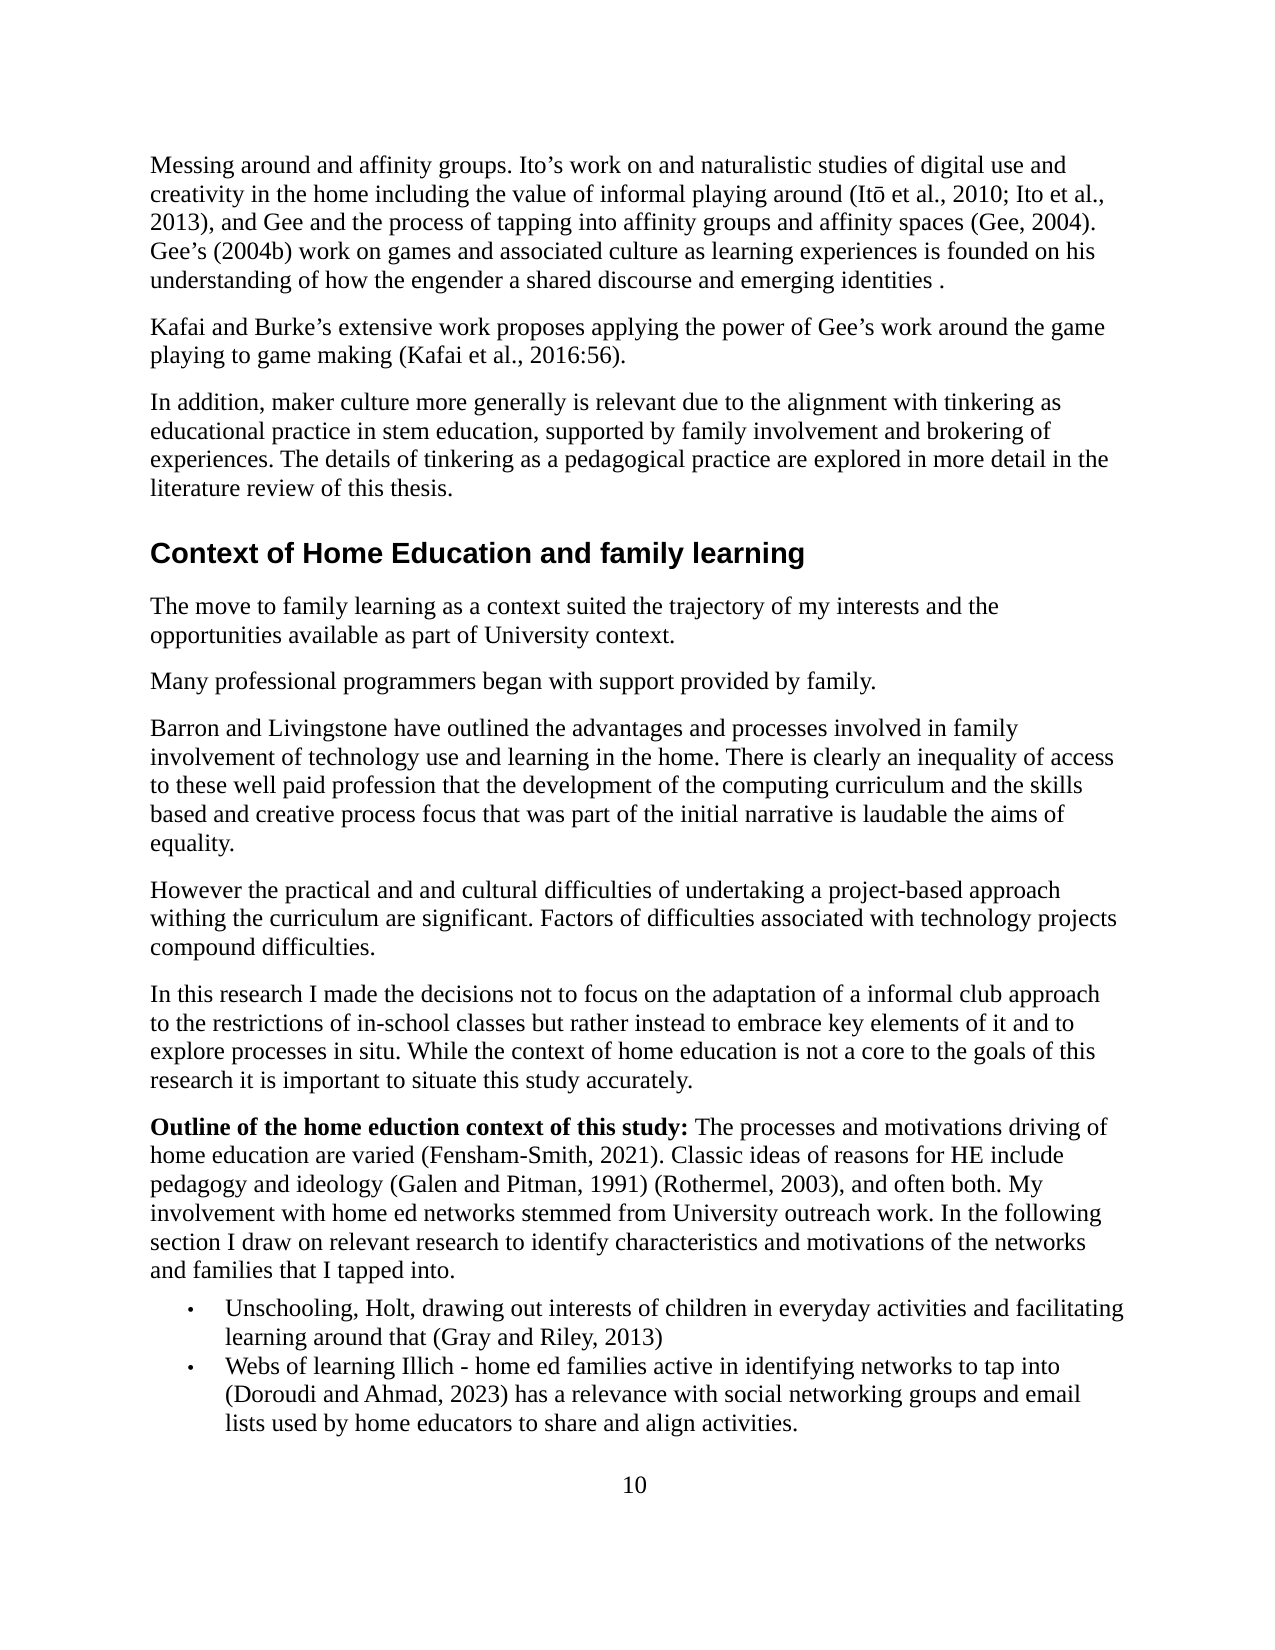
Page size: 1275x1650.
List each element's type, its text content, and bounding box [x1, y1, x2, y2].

list Unschooling, Holt, drawing out interests of children in everyday activities and facilitating learning around that (Gray and Riley, 2013) [187, 1293, 1125, 1351]
text Messing around and affinity groups. Ito’s work on and naturalistic studies of digital use and creativity in the home including the value of informal playing around (Itō et al., 2010; Ito et al., 2013), and Gee and the process of tapping into affinity groups and affinity spaces (Gee, 2004). Gee’s (2004b) work on games and associated culture as learning experiences is founded on his understanding of how the engender a shared discourse and emerging identities . [150, 150, 1125, 294]
text Outline of the home eduction context of this study: The processes and motivations driving of home education are varied (Fensham-Smith, 2021). Classic ideas of reasons for HE include pedagogy and ideology (Galen and Pitman, 1991) (Rothermel, 2003), and often both. My involvement with home ed networks stemmed from University outreach work. In the following section I draw on relevant research to identify characteristics and motivations of the networks and families that I tapped into. [150, 1112, 1125, 1284]
subtitle Context of Home Education and family learning [150, 536, 1125, 569]
text The move to family learning as a context suited the trajectory of my interests and the opportunities available as part of University context. [150, 591, 1125, 648]
text However the practical and and cultural difficulties of undertaking a project-based approach withing the curriculum are significant. Factors of difficulties associated with technology projects compound difficulties. [150, 875, 1125, 961]
list Webs of learning Illich - home ed families active in identifying networks to tap into (Doroudi and Ahmad, 2023) has a relevance with social networking groups and email lists used by home educators to share and align activities. [187, 1351, 1125, 1437]
text In this research I made the decisions not to focus on the adaptation of a informal club approach to the restrictions of in-school classes but rather instead to embrace key elements of it and to explore processes in situ. While the context of home education is not a core to the goals of this research it is important to situate this study accurately. [150, 979, 1125, 1094]
text Many professional programmers began with support provided by family. [150, 666, 1125, 695]
text Barron and Livingstone have outlined the advantages and processes involved in family involvement of technology use and learning in the home. There is clearly an inequality of access to these well paid profession that the development of the computing curriculum and the skills based and creative process focus that was part of the initial narrative is laudable the aims of equality. [150, 713, 1125, 857]
text In addition, maker culture more generally is relevant due to the alignment with tinkering as educational practice in stem education, supported by family involvement and brokering of experiences. The details of tinkering as a pedagogical practice are explored in more detail in the literature review of this thesis. [150, 387, 1125, 502]
text Kafai and Burke’s extensive work proposes applying the power of Gee’s work around the game playing to game making (Kafai et al., 2016:56). [150, 312, 1125, 369]
